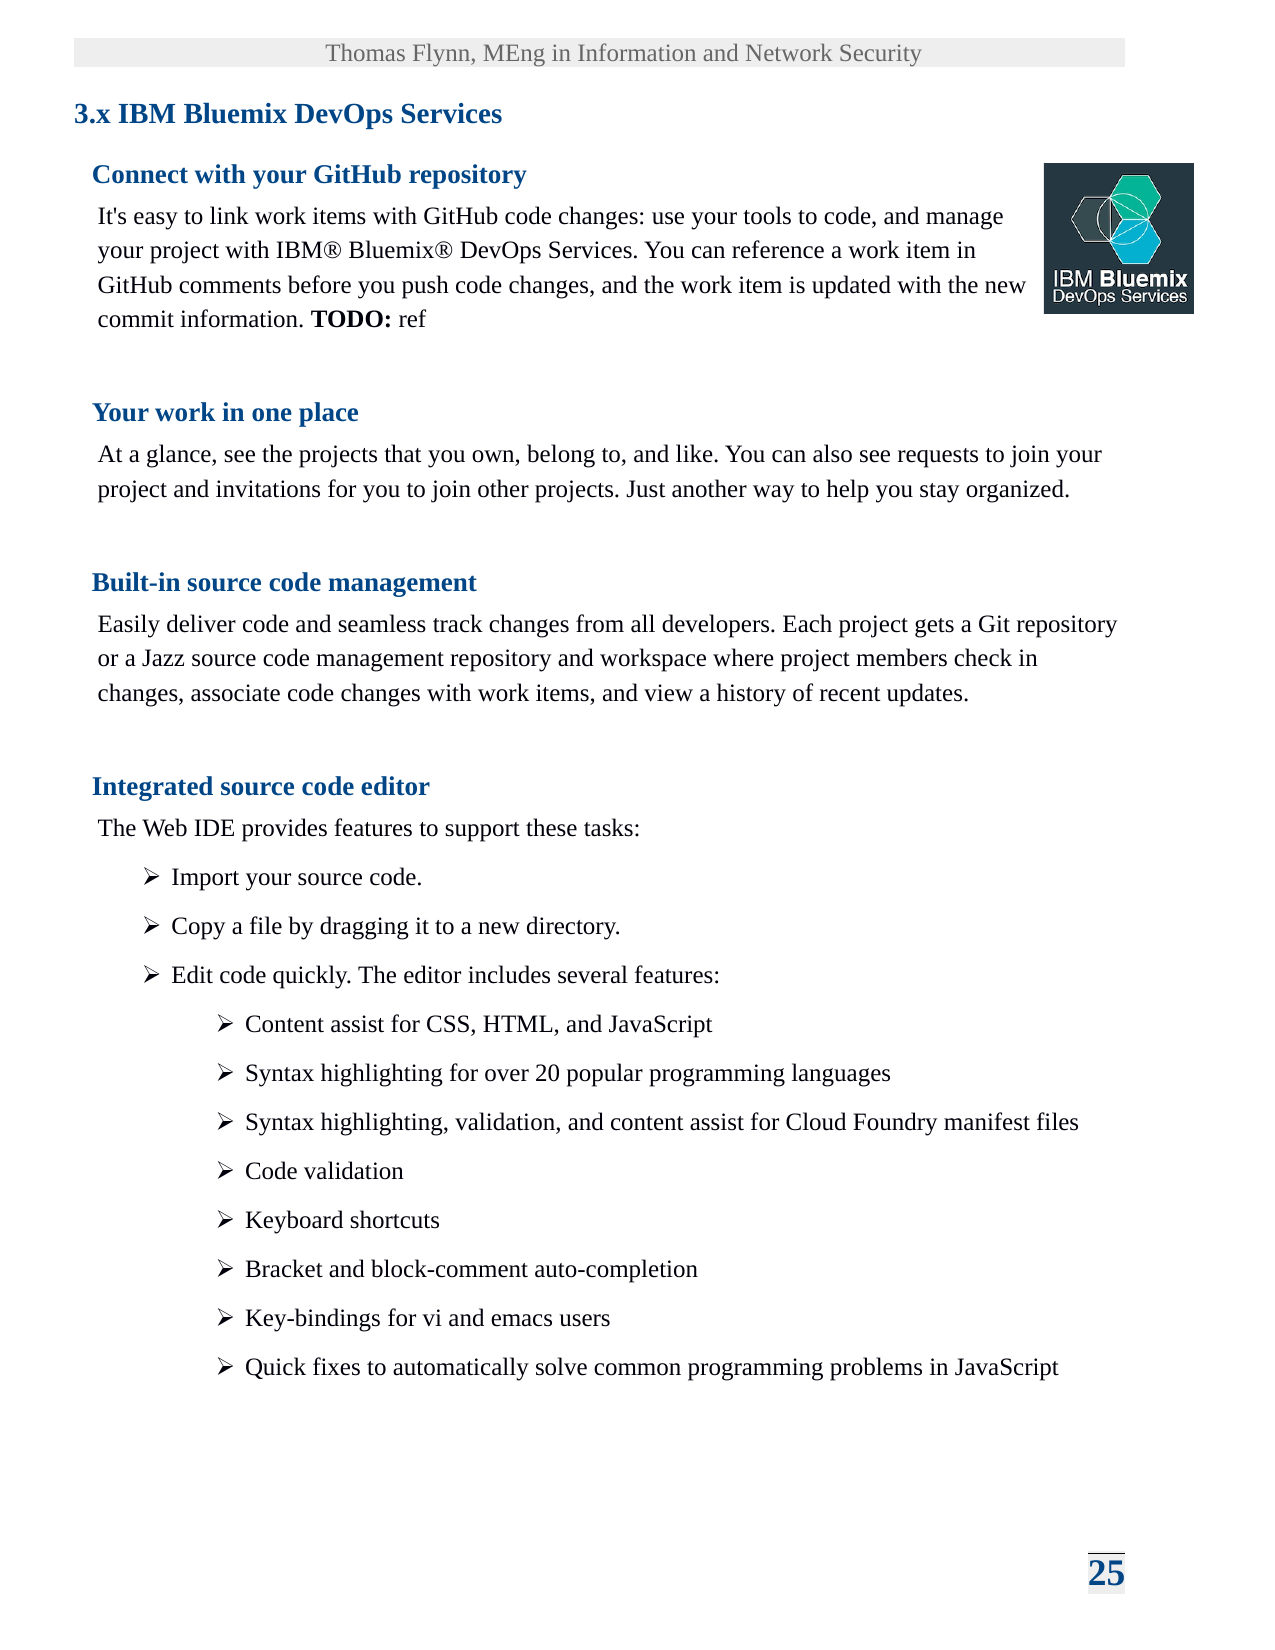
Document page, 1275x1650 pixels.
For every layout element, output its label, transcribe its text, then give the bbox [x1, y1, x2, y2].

list Edit code quickly. The editor includes several features: [142, 960, 1125, 988]
list Syntax highlighting, validation, and content assist for Cloud Foundry manifest files [215, 1107, 1125, 1136]
list Key-bindings for vi and emacs users [215, 1303, 1125, 1332]
subtitle Connect with your GitHub repository [92, 158, 1125, 189]
list Bracket and block-comment auto-completion [215, 1254, 1125, 1283]
subtitle 3.x IBM Bluemix DevOps Services [74, 96, 1125, 129]
list Copy a file by dragging it to a new directory. [142, 911, 1125, 939]
subtitle Your work in one place [92, 396, 1125, 428]
text At a glance, see the projects that you own, belong to, and like. You can also see requests to join your project and invitations for you to join other projects. Just another way to help you stay organized. [97, 439, 1125, 503]
list Syntax highlighting for over 20 popular programming languages [215, 1058, 1125, 1087]
text The Web IDE provides features to support these tasks: [97, 813, 1125, 841]
text Easily deliver code and seamless track changes from all developers. Each project gets a Git repository or a Jazz source code management repository and workspace where project members check in changes, associate code changes with work items, and view a history of recent updates. [97, 609, 1125, 706]
subtitle Integrated source code editor [92, 770, 1125, 801]
list Content assist for CSS, HTML, and JavaScript [215, 1009, 1125, 1038]
text It's easy to link work items with GitHub code changes: use your tools to code, and manage your project with IBM® Bluemix® DevOps Services. You can reference a work item in GitHub comments before you push code changes, and the work item is updated with the new commit information. TODO: ref [97, 201, 1125, 333]
list Code validation [215, 1156, 1125, 1185]
picture [1043, 163, 1194, 314]
subtitle Built-in source code management [92, 566, 1125, 597]
list Import your source code. [142, 862, 1125, 890]
list Keyboard shortcuts [215, 1205, 1125, 1234]
list Quick fixes to automatically solve common programming problems in JavaScript [215, 1352, 1125, 1381]
